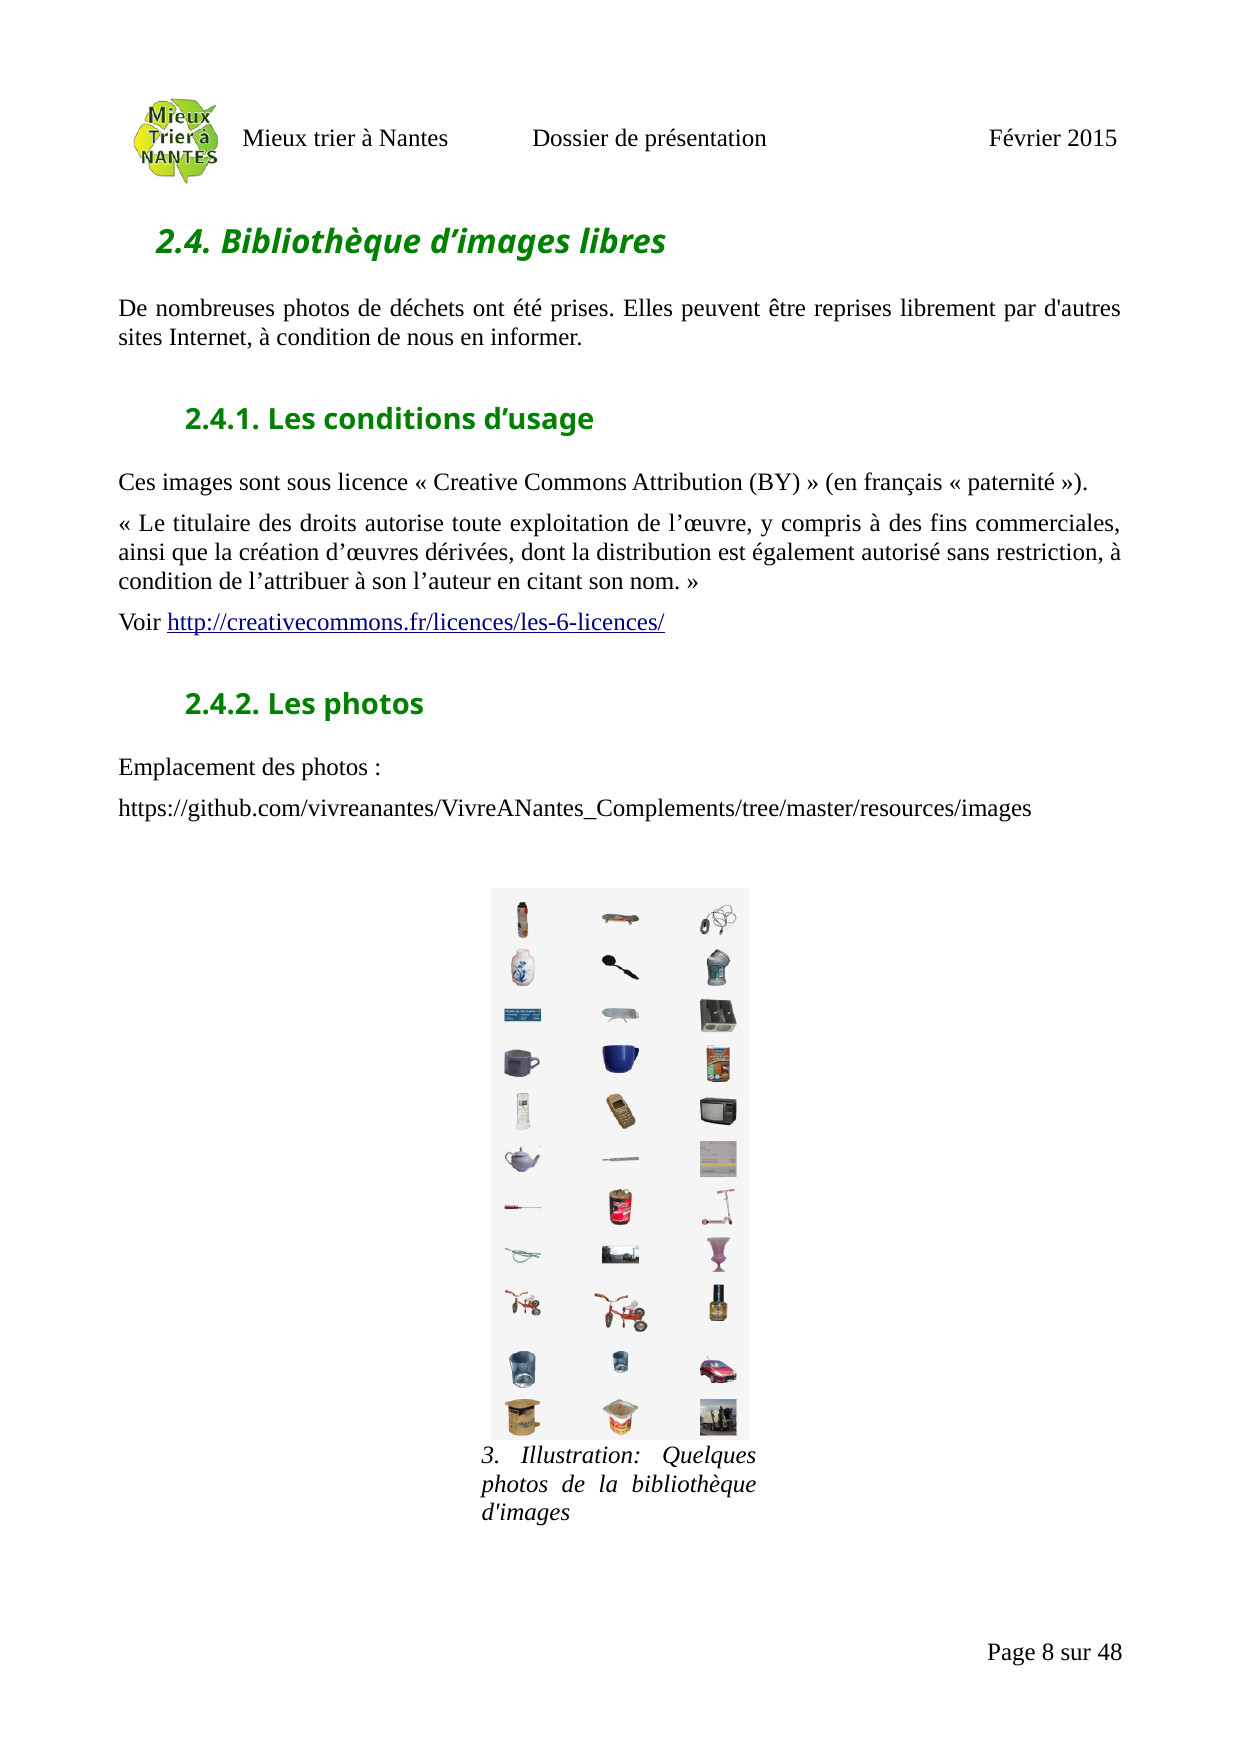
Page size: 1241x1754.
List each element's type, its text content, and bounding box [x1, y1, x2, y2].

picture [131, 95, 221, 185]
text « Le titulaire des droits autorise toute exploitation de l’œuvre, y compris à des fins commerciales, ainsi que la création d’œuvres dérivées, dont la distribution est également autorisé sans restriction, à condition de l’attribuer à son l’auteur en citant son nom. » [118, 508, 1122, 594]
subtitle Bibliothèque d’images libres [148, 218, 1122, 264]
text Ces images sont sous licence « Creative Commons Attribution (BY) » (en français « paternité »). [118, 467, 1122, 496]
text Emplacement des photos : [118, 752, 1122, 781]
text https://github.com/vivreanantes/VivreANantes_Complements/tree/master/resources/images [118, 793, 1122, 822]
text Voir http://creativecommons.fr/licences/les-6-licences/ [118, 607, 1122, 636]
subtitle Les conditions d’usage [148, 398, 1122, 438]
text De nombreuses photos de déchets ont été prises. Elles peuvent être reprises librement par d'autres sites Internet, à condition de nous en informer. [118, 293, 1122, 351]
subtitle Les photos [148, 683, 1122, 723]
text 3. Illustration: Quelques photos de la bibliothèque d'images [481, 1440, 759, 1526]
picture [491, 888, 749, 1440]
